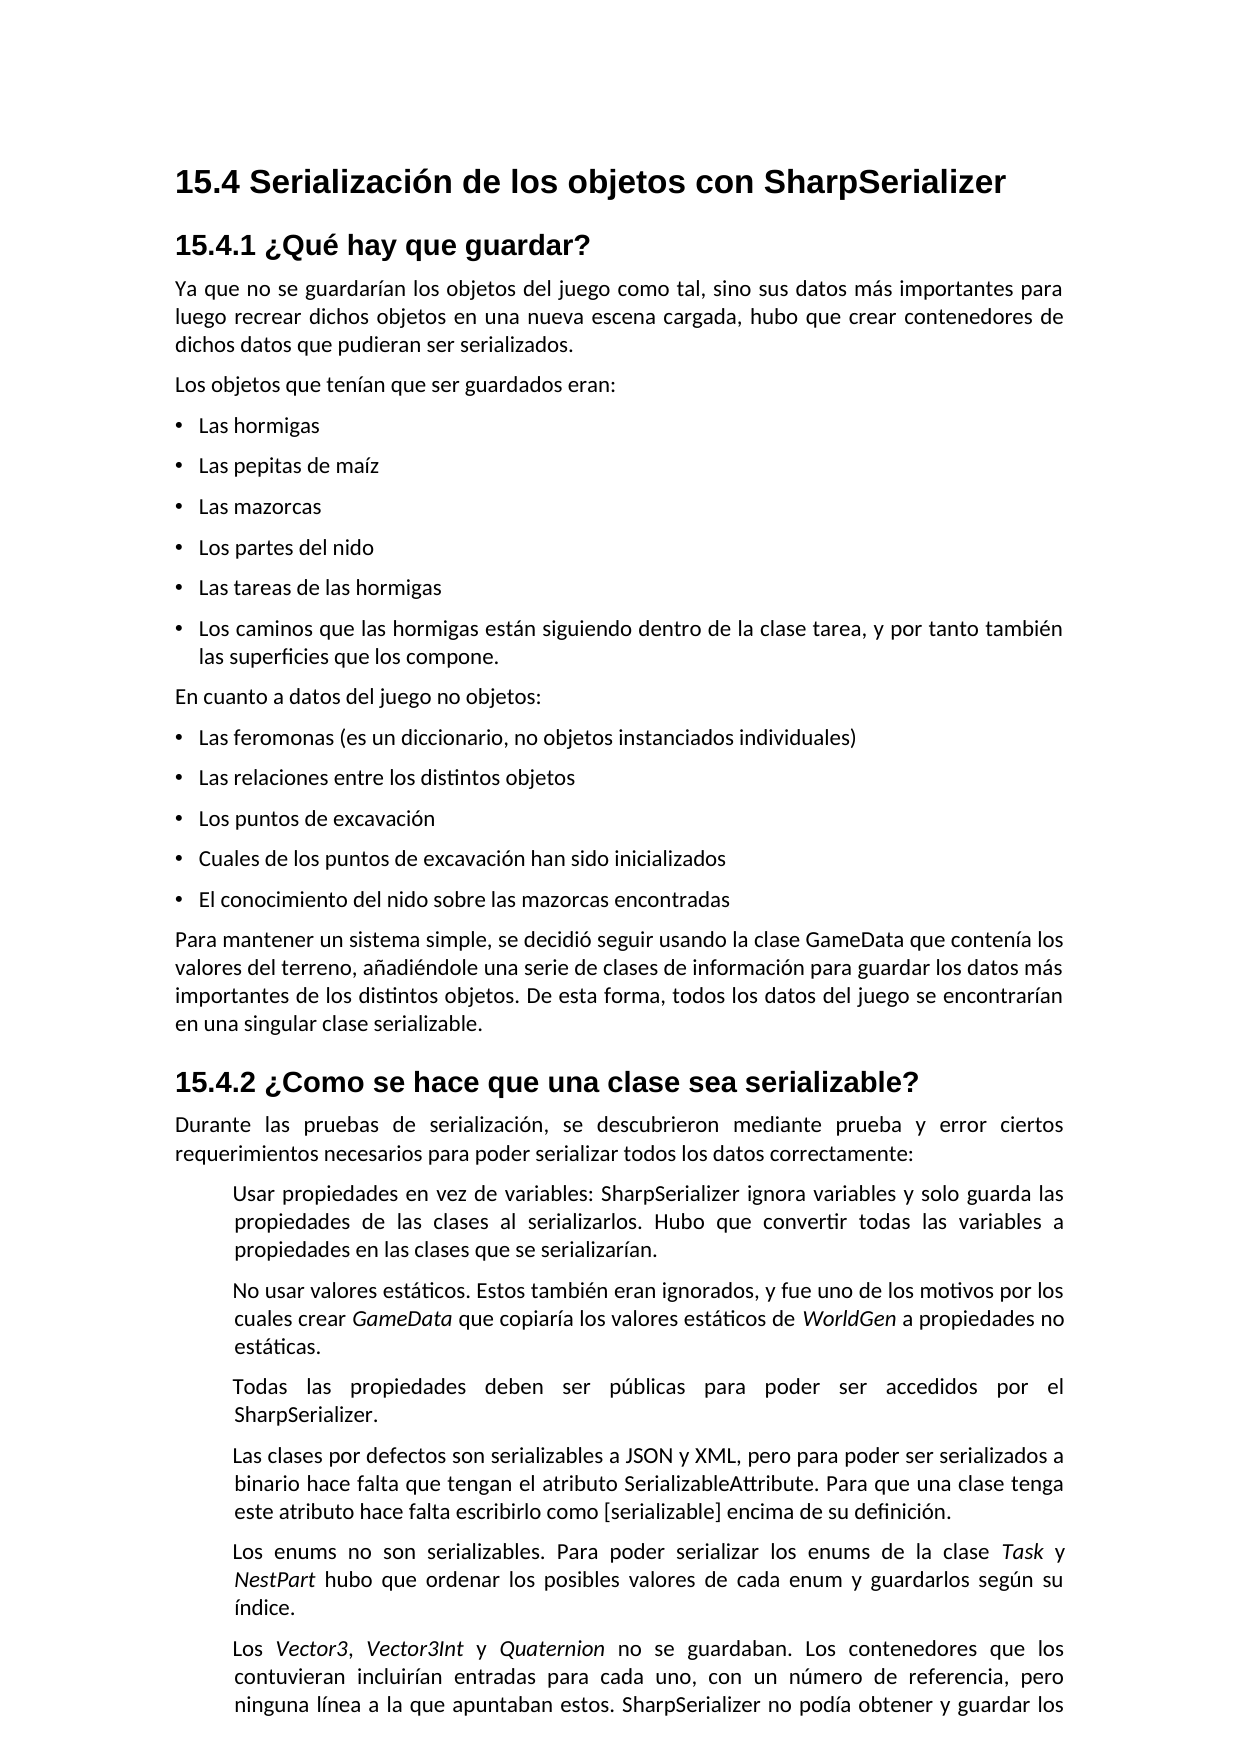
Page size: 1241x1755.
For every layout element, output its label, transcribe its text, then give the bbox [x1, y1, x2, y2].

list Todas las propiedades deben ser públicas para poder ser accedidos por el SharpSerializer. [204, 1372, 1065, 1428]
list Los puntos de excavación [175, 804, 1065, 832]
text Para mantener un sistema simple, se decidió seguir usando la clase GameData que contenía los valores del terreno, añadiéndole una serie de clases de información para guardar los datos más importantes de los distintos objetos. De esta forma, todos los datos del juego se encontrarían en una singular clase serializable. [175, 925, 1065, 1037]
list Los enums no son serializables. Para poder serializar los enums de la clase Task y NestPart hubo que ordenar los posibles valores de cada enum y guardarlos según su índice. [204, 1537, 1065, 1621]
list Las pepitas de maíz [175, 452, 1065, 480]
list Las hormigas [175, 411, 1065, 439]
list Usar propiedades en vez de variables: SharpSerializer ignora variables y solo guarda las propiedades de las clases al serializarlos. Hubo que convertir todas las variables a propiedades en las clases que se serializarían. [204, 1179, 1065, 1263]
text En cuanto a datos del juego no objetos: [175, 682, 1065, 710]
text Ya que no se guardarían los objetos del juego como tal, sino sus datos más importantes para luego recrear dichos objetos en una nueva escena cargada, hubo que crear contenedores de dichos datos que pudieran ser serializados. [175, 274, 1065, 358]
list El conocimiento del nido sobre las mazorcas encontradas [175, 885, 1065, 913]
list Las relaciones entre los distintos objetos [175, 763, 1065, 791]
list Las feromonas (es un diccionario, no objetos instanciados individuales) [175, 723, 1065, 751]
list Los partes del nido [175, 533, 1065, 561]
text Los objetos que tenían que ser guardados eran: [175, 371, 1065, 399]
list Cuales de los puntos de excavación han sido inicializados [175, 844, 1065, 872]
list Las mazorcas [175, 492, 1065, 520]
subtitle Serialización de los objetos con SharpSerializer [175, 162, 1065, 201]
list No usar valores estáticos. Estos también eran ignorados, y fue uno de los motivos por los cuales crear GameData que copiaría los valores estáticos de WorldGen a propiedades no estáticas. [204, 1276, 1065, 1360]
list Los Vector3, Vector3Int y Quaternion no se guardaban. Los contenedores que los contuvieran incluirían entradas para cada uno, con un número de referencia, pero ninguna línea a la que apuntaban estos. SharpSerializer no podía obtener y guardar los [204, 1634, 1065, 1718]
subtitle ¿Qué hay que guardar? [175, 228, 1065, 262]
list Las tareas de las hormigas [175, 573, 1065, 601]
list Los caminos que las hormigas están siguiendo dentro de la clase tarea, y por tanto también las superficies que los compone. [175, 614, 1065, 670]
subtitle ¿Como se hace que una clase sea serializable? [175, 1064, 1065, 1098]
list Las clases por defectos son serializables a JSON y XML, pero para poder ser serializados a binario hace falta que tengan el atributo SerializableAttribute. Para que una clase tenga este atributo hace falta escribirlo como [serializable] encima de su definición. [204, 1441, 1065, 1525]
text Durante las pruebas de serialización, se descubrieron mediante prueba y error ciertos requerimientos necesarios para poder serializar todos los datos correctamente: [175, 1111, 1065, 1167]
